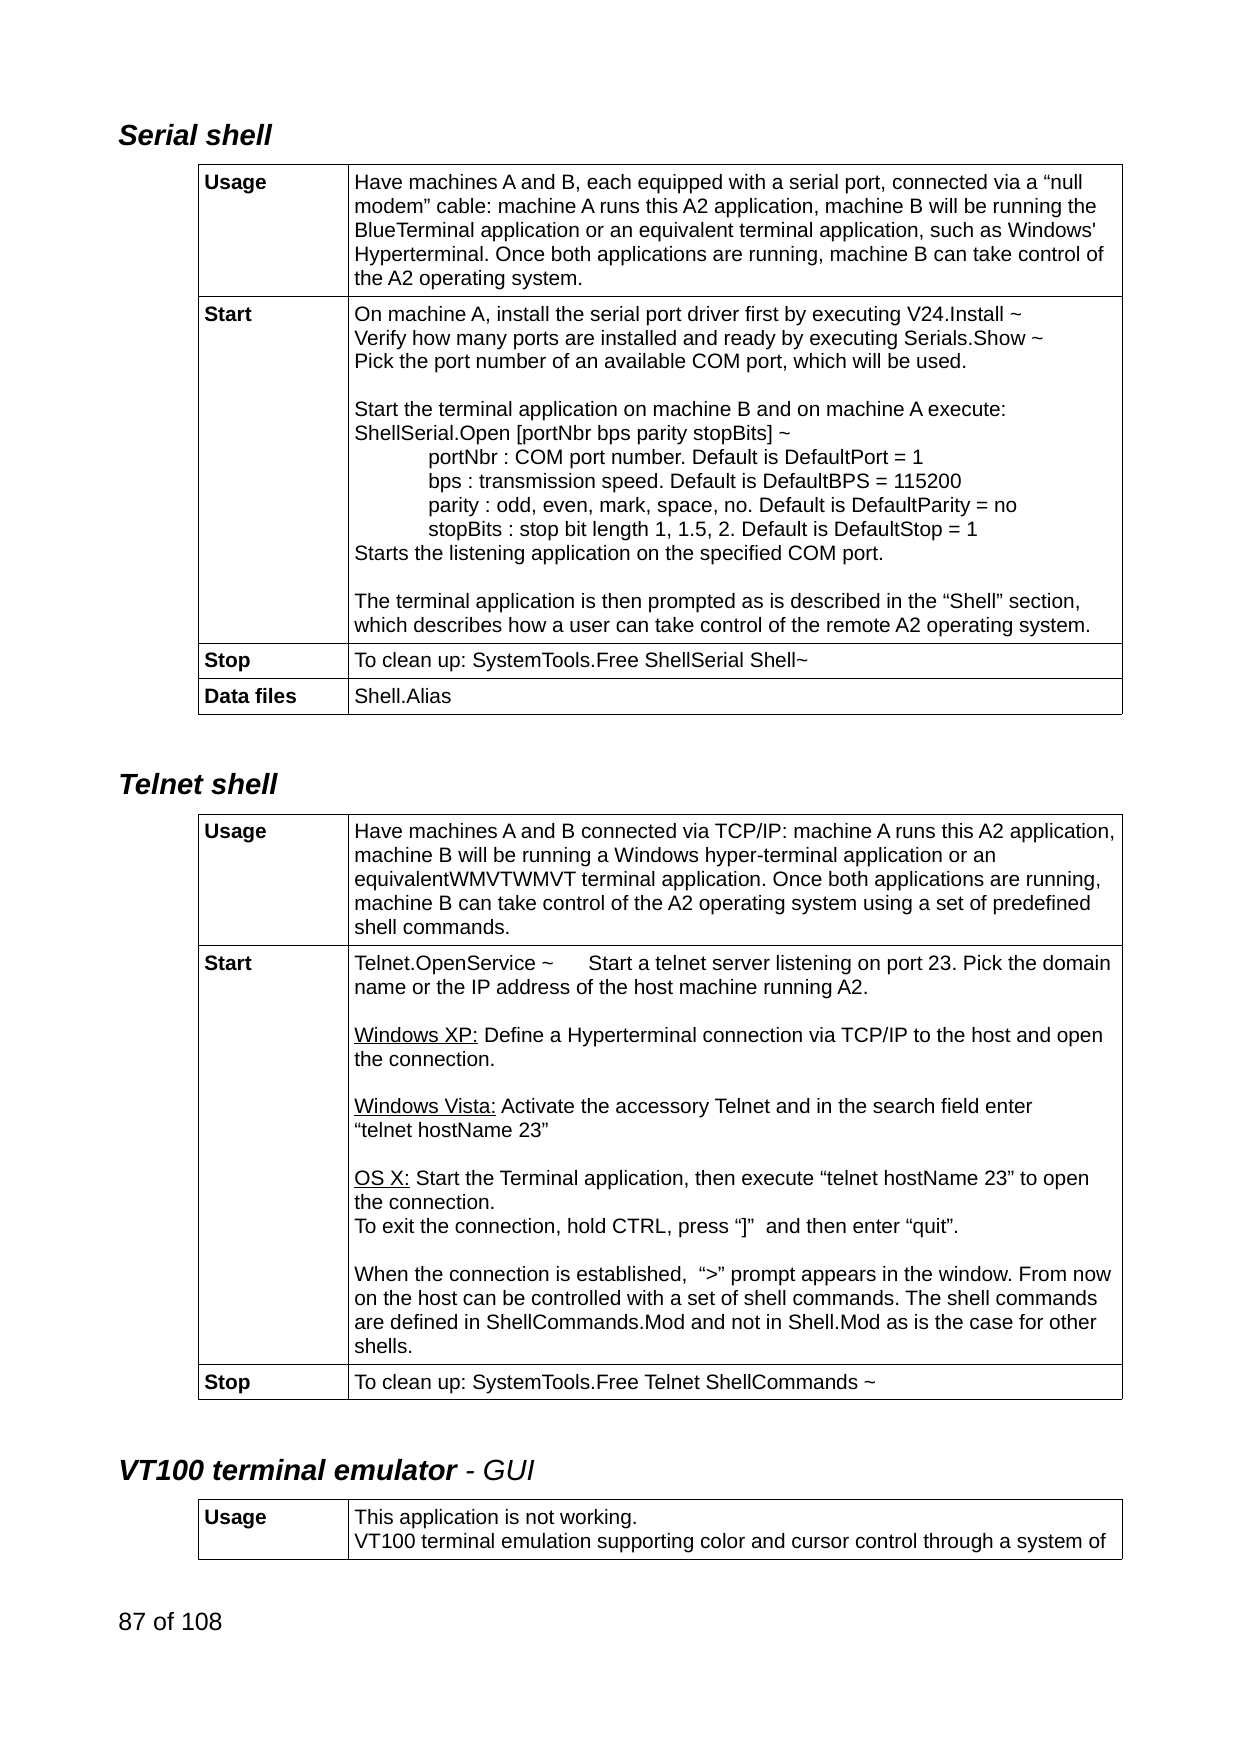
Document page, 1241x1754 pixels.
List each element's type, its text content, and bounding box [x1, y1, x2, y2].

subtitle VT100 terminal emulator - GUI [118, 1453, 1122, 1487]
table_cell Telnet.OpenService ~ Start a telnet server listening on port 23. Pick the domain name or the IP address of the host machine running A2. Windows XP: Define a Hyperterminal connection via TCP/IP to the host and open the connection. Windows Vista: Activate the accessory Telnet and in the search field enter “telnet hostName 23” OS X: Start the Terminal application, then execute “telnet hostName 23” to open the connection. To exit the connection, hold CTRL, press “]” and then enter “quit”. When the connection is established, “>” prompt appears in the window. From now on the host can be controlled with a set of shell commands. The shell commands are defined in ShellCommands.Mod and not in Shell.Mod as is the case for other shells. [349, 946, 1122, 1364]
table_cell Start [199, 297, 348, 642]
table_cell On machine A, install the serial port driver first by executing V24.Install ~ Verify how many ports are installed and ready by executing Serials.Show ~ Pick the port number of an available COM port, which will be used. Start the terminal application on machine B and on machine A execute: ShellSerial.Open [portNbr bps parity stopBits] ~ portNbr : COM port number. Default is DefaultPort = 1 bps : transmission speed. Default is DefaultBPS = 115200 parity : odd, even, mark, space, no. Default is DefaultParity = no stopBits : stop bit length 1, 1.5, 2. Default is DefaultStop = 1 Starts the listening application on the specified COM port. The terminal application is then prompted as is described in the “Shell” section, which describes how a user can take control of the remote A2 operating system. [349, 297, 1122, 642]
table_header Usage [199, 165, 348, 296]
table_header This application is not working. VT100 terminal emulation supporting color and cursor control through a system of [349, 1500, 1122, 1558]
subtitle Serial shell [118, 118, 1122, 152]
table_header Have machines A and B, each equipped with a serial port, connected via a “null modem” cable: machine A runs this A2 application, machine B will be running the BlueTerminal application or an equivalent terminal application, such as Windows' Hyperterminal. Once both applications are running, machine B can take control of the A2 operating system. [349, 165, 1122, 296]
table_header Usage [199, 815, 348, 945]
table_cell Data files [199, 679, 348, 713]
table_cell To clean up: SystemTools.Free Telnet ShellCommands ~ [349, 1365, 1122, 1399]
subtitle Telnet shell [118, 767, 1122, 801]
table_header Usage [199, 1500, 348, 1558]
table_header Have machines A and B connected via TCP/IP: machine A runs this A2 application, machine B will be running a Windows hyper-terminal application or an equivalentWMVTWMVT terminal application. Once both applications are running, machine B can take control of the A2 operating system using a set of predefined shell commands. [349, 815, 1122, 945]
table_cell Start [199, 946, 348, 1364]
table_cell Stop [199, 1365, 348, 1399]
table_cell To clean up: SystemTools.Free ShellSerial Shell~ [349, 644, 1122, 678]
table_cell Stop [199, 644, 348, 678]
table_cell Shell.Alias [349, 679, 1122, 713]
